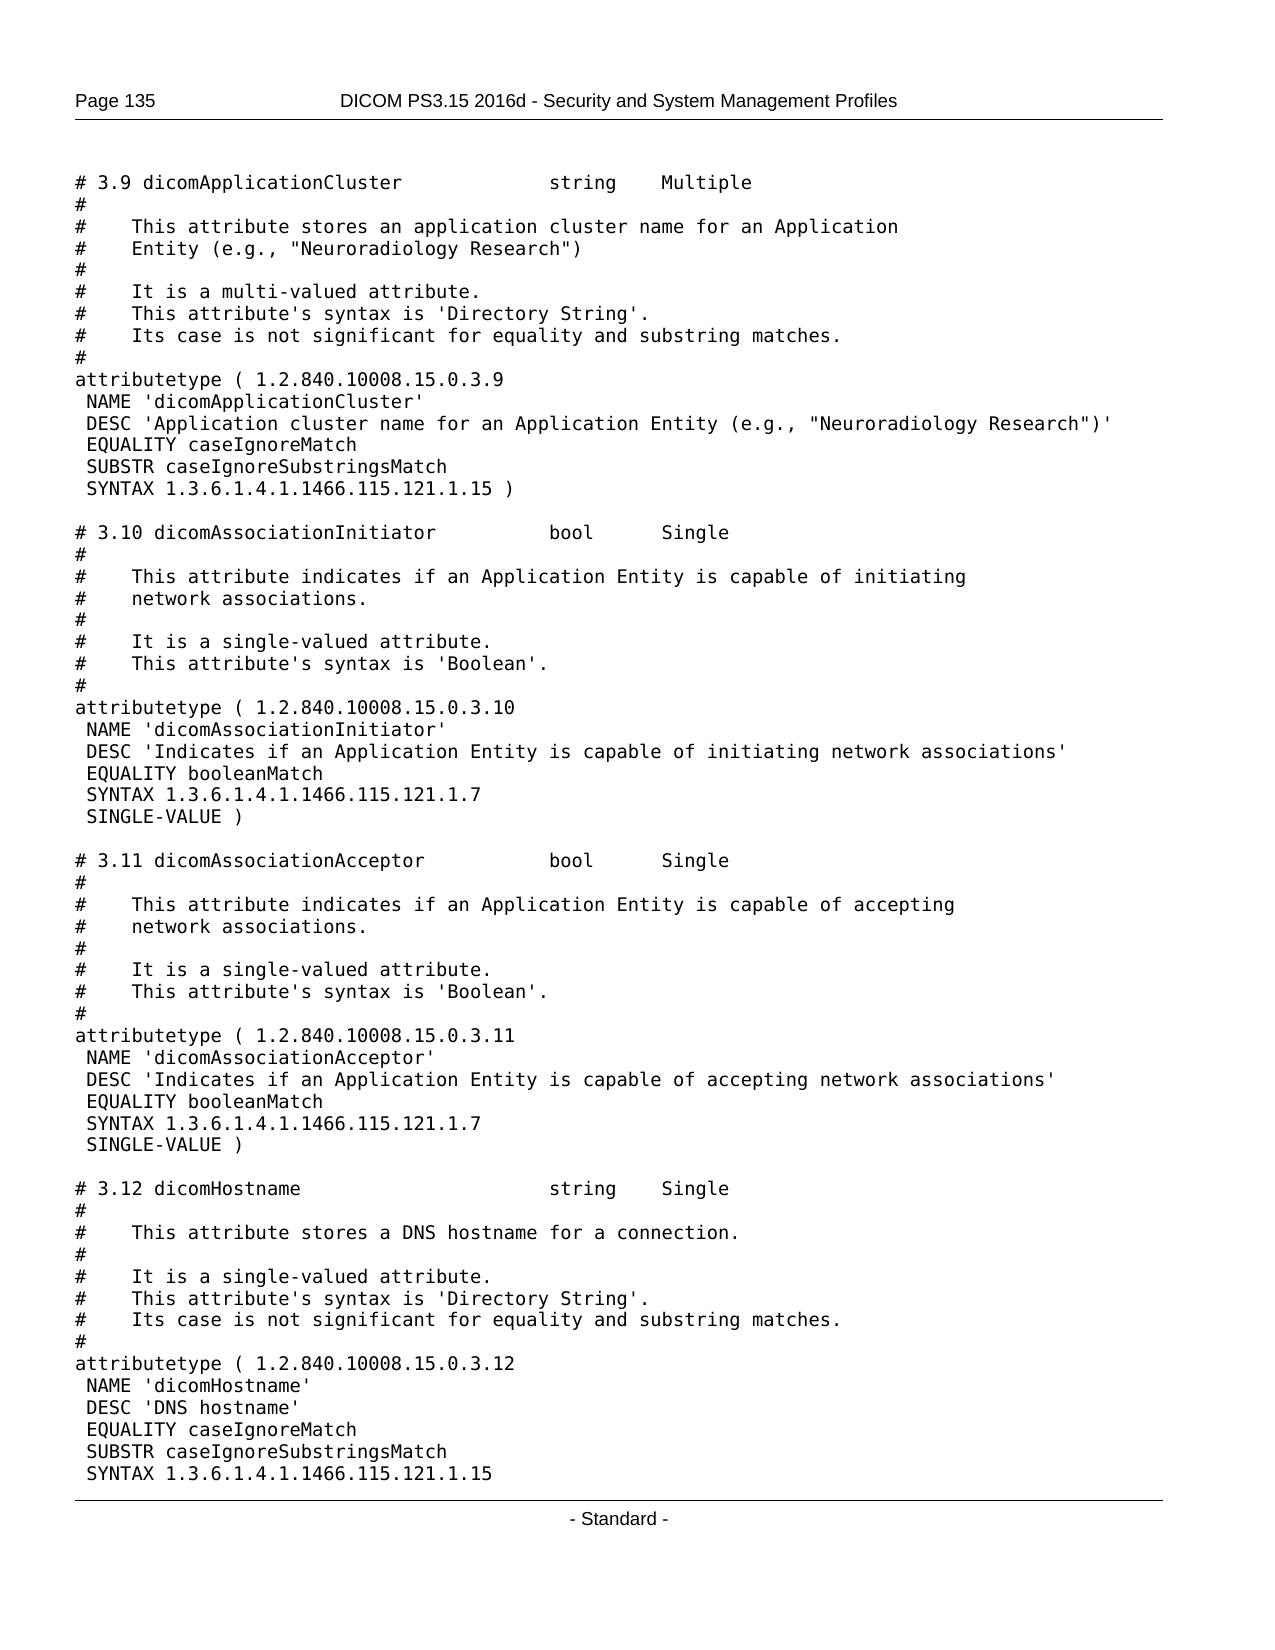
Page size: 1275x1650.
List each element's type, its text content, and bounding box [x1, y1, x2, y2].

text # 3.9 dicomApplicationCluster string Multiple # # This attribute stores an application cluster name for an Application # Entity (e.g., "Neuroradiology Research") # # It is a multi-valued attribute. # This attribute's syntax is 'Directory String'. # Its case is not significant for equality and substring matches. # attributetype ( 1.2.840.10008.15.0.3.9 NAME 'dicomApplicationCluster' DESC 'Application cluster name for an Application Entity (e.g., "Neuroradiology Research")' EQUALITY caseIgnoreMatch SUBSTR caseIgnoreSubstringsMatch SYNTAX 1.3.6.1.4.1.1466.115.121.1.15 ) # 3.10 dicomAssociationInitiator bool Single # # This attribute indicates if an Application Entity is capable of initiating # network associations. # # It is a single-valued attribute. # This attribute's syntax is 'Boolean'. # attributetype ( 1.2.840.10008.15.0.3.10 NAME 'dicomAssociationInitiator' DESC 'Indicates if an Application Entity is capable of initiating network associations' EQUALITY booleanMatch SYNTAX 1.3.6.1.4.1.1466.115.121.1.7 SINGLE-VALUE ) # 3.11 dicomAssociationAcceptor bool Single # # This attribute indicates if an Application Entity is capable of accepting # network associations. # # It is a single-valued attribute. # This attribute's syntax is 'Boolean'. # attributetype ( 1.2.840.10008.15.0.3.11 NAME 'dicomAssociationAcceptor' DESC 'Indicates if an Application Entity is capable of accepting network associations' EQUALITY booleanMatch SYNTAX 1.3.6.1.4.1.1466.115.121.1.7 SINGLE-VALUE ) # 3.12 dicomHostname string Single # # This attribute stores a DNS hostname for a connection. # # It is a single-valued attribute. # This attribute's syntax is 'Directory String'. # Its case is not significant for equality and substring matches. # attributetype ( 1.2.840.10008.15.0.3.12 NAME 'dicomHostname' DESC 'DNS hostname' EQUALITY caseIgnoreMatch SUBSTR caseIgnoreSubstringsMatch SYNTAX 1.3.6.1.4.1.1466.115.121.1.15 [75, 150, 1162, 1484]
